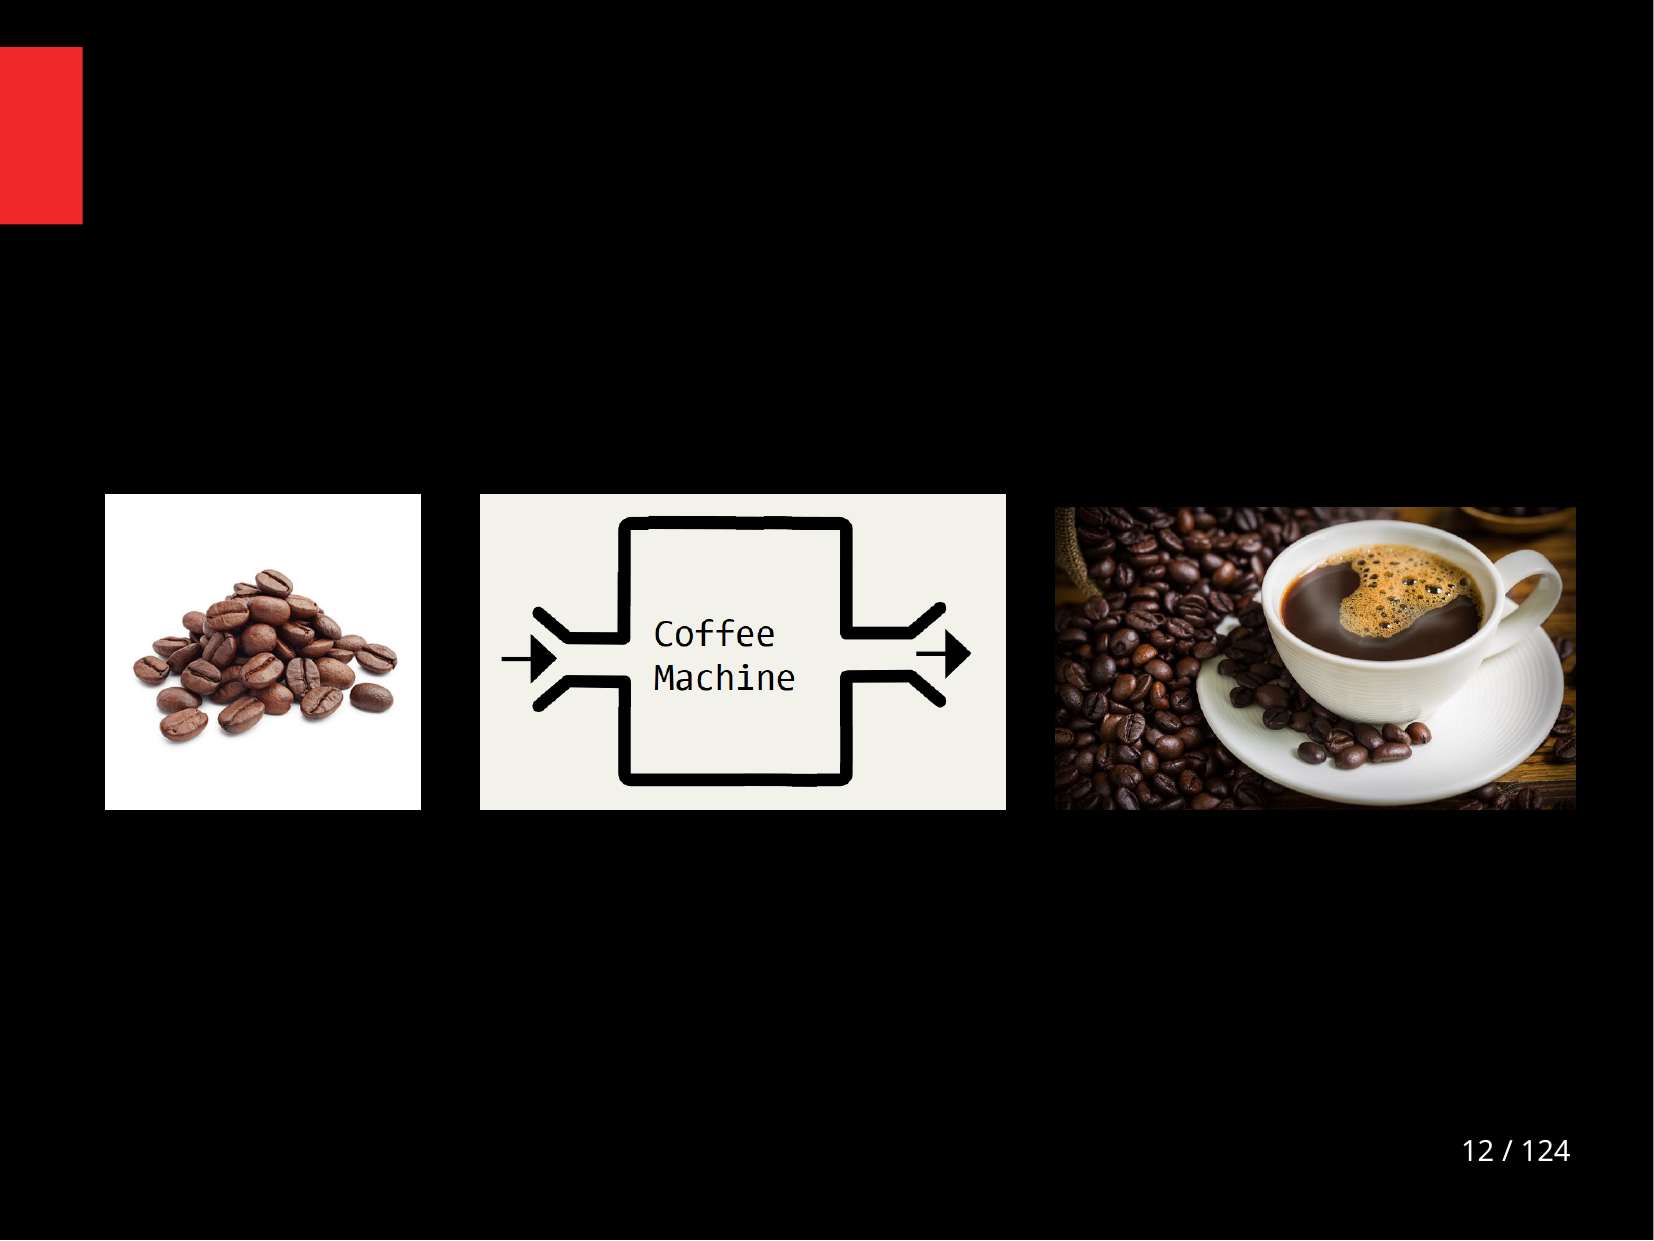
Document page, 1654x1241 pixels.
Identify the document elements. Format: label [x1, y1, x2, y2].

picture [105, 494, 421, 811]
picture [1055, 507, 1576, 811]
picture [480, 494, 1006, 810]
